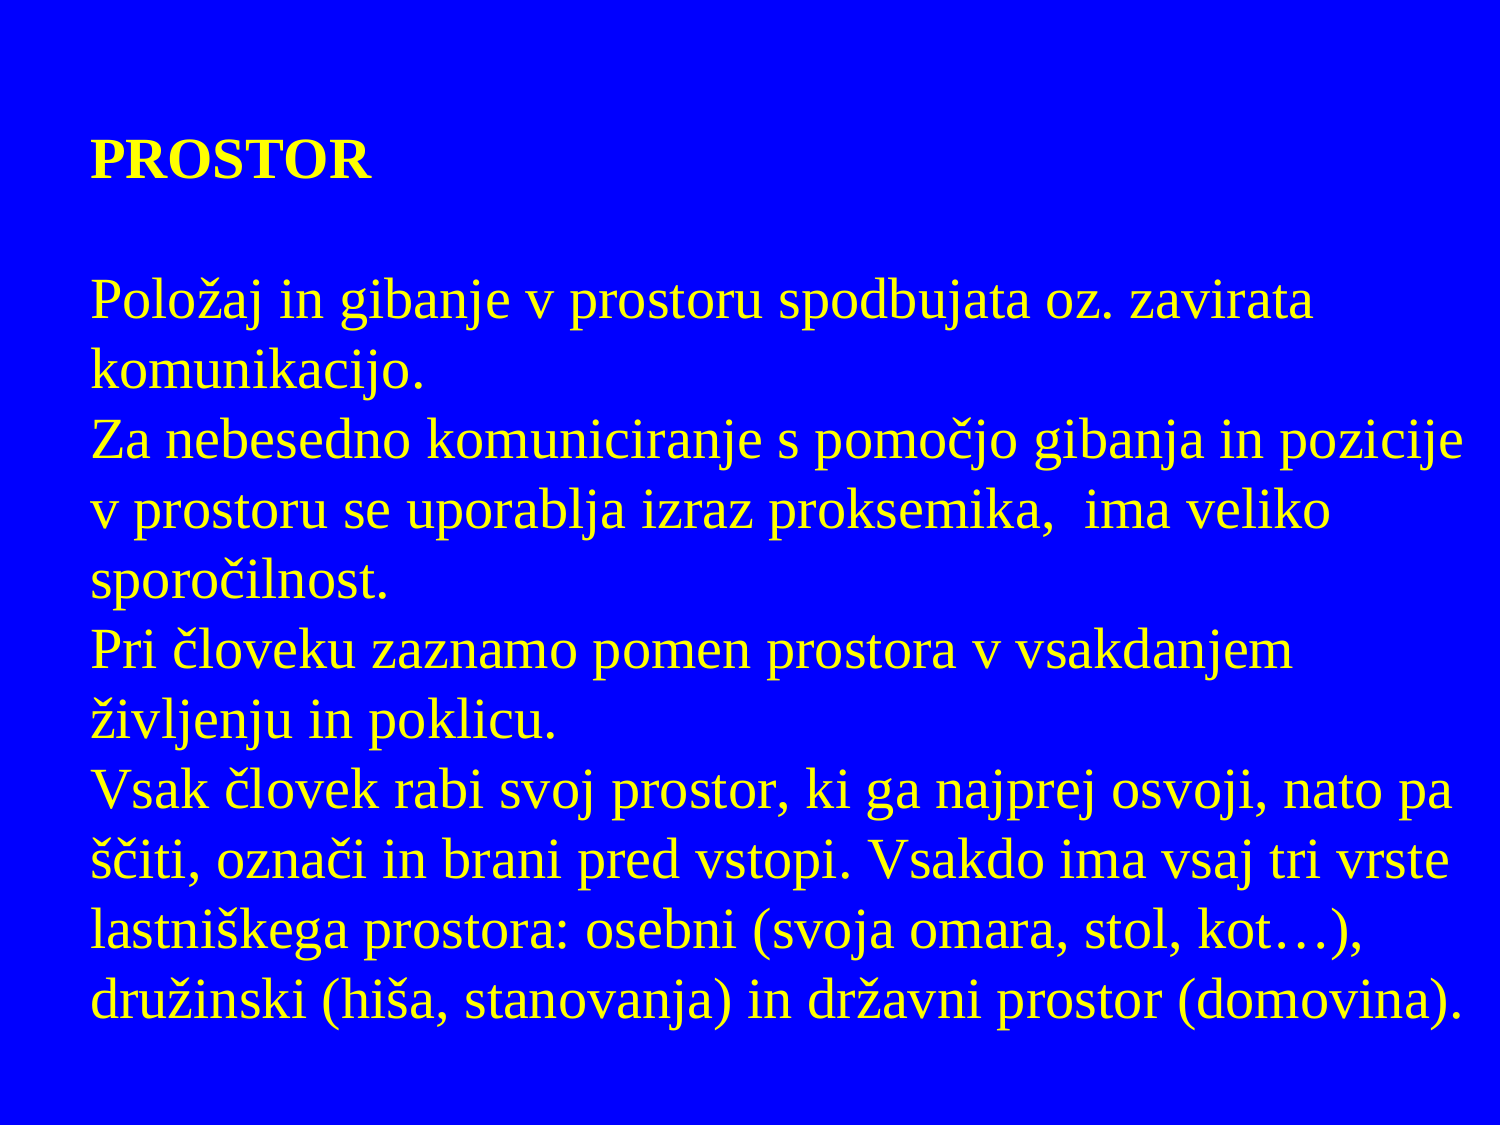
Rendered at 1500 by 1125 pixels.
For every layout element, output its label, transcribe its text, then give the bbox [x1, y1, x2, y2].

title PROSTOR Položaj in gibanje v prostoru spodbujata oz. zavirata komunikacijo. Za nebesedno komuniciranje s pomočjo gibanja in pozicije v prostoru se uporablja izraz proksemika, ima veliko sporočilnost. Pri človeku zaznamo pomen prostora v vsakdanjem življenju in poklicu. Vsak človek rabi svoj prostor, ki ga najprej osvoji, nato pa ščiti, označi in brani pred vstopi. Vsakdo ima vsaj tri vrste lastniškega prostora: osebni (svoja omara, stol, kot…), družinski (hiša, stanovanja) in državni prostor (domovina). [75, 0, 1500, 1125]
